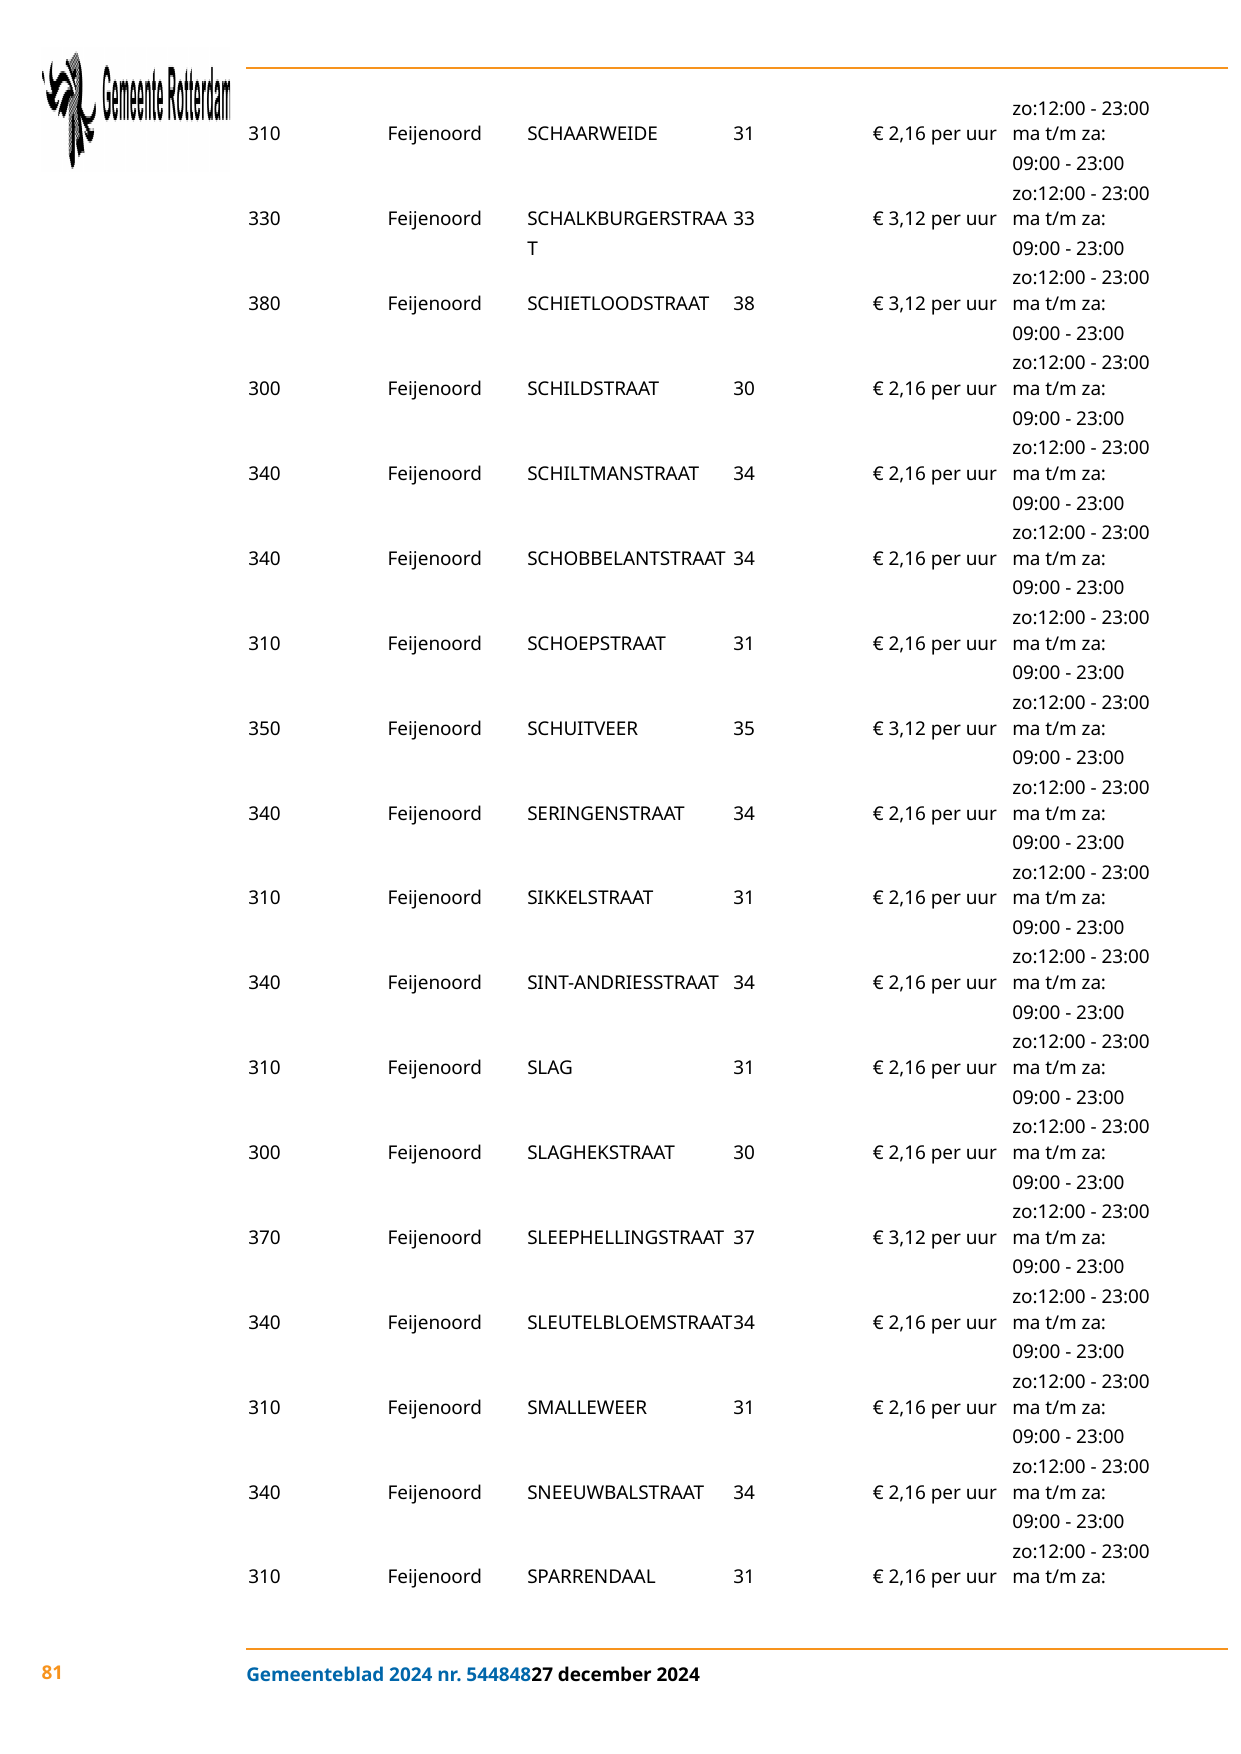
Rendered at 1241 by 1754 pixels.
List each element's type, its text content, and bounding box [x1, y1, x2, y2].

table_cell 300 [248, 375, 387, 460]
table_cell Feijenoord [388, 290, 527, 375]
table_cell SCHOEPSTRAAT [527, 630, 733, 715]
table_cell ma t/m za: 09:00 - 23:00 zo:12:00 - 23:00 [1012, 1054, 1152, 1139]
table_cell SCHILDSTRAAT [527, 375, 733, 460]
table_cell 31 [733, 1054, 873, 1139]
table_cell ma t/m za: 09:00 - 23:00 zo:12:00 - 23:00 [1012, 1224, 1152, 1309]
table_cell ma t/m za: 09:00 - 23:00 zo:12:00 - 23:00 [1012, 205, 1152, 290]
table_cell € 2,16 per uur [873, 1394, 1012, 1479]
table_cell 340 [248, 1309, 387, 1394]
table_cell 34 [733, 460, 873, 545]
table_cell Feijenoord [388, 970, 527, 1054]
table_cell Feijenoord [388, 1139, 527, 1224]
table_cell Feijenoord [388, 1479, 527, 1564]
table_cell 30 [733, 1139, 873, 1224]
table_cell € 2,16 per uur [873, 121, 1012, 205]
table_cell SCHAARWEIDE [527, 121, 733, 205]
table_cell ma t/m za: 09:00 - 23:00 zo:12:00 - 23:00 [1012, 121, 1152, 205]
table_cell 35 [733, 715, 873, 800]
table_cell ma t/m za: 09:00 - 23:00 zo:12:00 - 23:00 [1012, 1394, 1152, 1479]
table_cell € 2,16 per uur [873, 630, 1012, 715]
table_cell Feijenoord [388, 1224, 527, 1309]
table_cell SLEEPHELLINGSTRAAT [527, 1224, 733, 1309]
table_cell Feijenoord [388, 375, 527, 460]
table_cell SMALLEWEER [527, 1394, 733, 1479]
table_cell 31 [733, 121, 873, 205]
table_cell [873, 95, 1012, 121]
table_cell € 2,16 per uur [873, 885, 1012, 969]
table_cell Feijenoord [388, 460, 527, 545]
table_cell ma t/m za: 09:00 - 23:00 zo:12:00 - 23:00 [1012, 1309, 1152, 1394]
table_cell 38 [733, 290, 873, 375]
table_cell SIKKELSTRAAT [527, 885, 733, 969]
table_cell SCHALKBURGERSTRAAT [527, 205, 733, 290]
table_cell ma t/m za: 09:00 - 23:00 zo:12:00 - 23:00 [1012, 290, 1152, 375]
table_cell 310 [248, 1564, 387, 1589]
table_cell SCHUITVEER [527, 715, 733, 800]
table_cell € 2,16 per uur [873, 375, 1012, 460]
table_cell [388, 95, 527, 121]
table_cell ma t/m za: 09:00 - 23:00 zo:12:00 - 23:00 [1012, 375, 1152, 460]
table_cell 310 [248, 1054, 387, 1139]
table_cell € 2,16 per uur [873, 970, 1012, 1054]
table_cell ma t/m za: [1012, 1564, 1152, 1589]
table_cell 370 [248, 1224, 387, 1309]
table_cell € 2,16 per uur [873, 1309, 1012, 1394]
table_cell 31 [733, 1394, 873, 1479]
table_cell € 2,16 per uur [873, 1564, 1012, 1589]
table_cell 340 [248, 460, 387, 545]
table_cell ma t/m za: 09:00 - 23:00 zo:12:00 - 23:00 [1012, 460, 1152, 545]
table_cell SERINGENSTRAAT [527, 800, 733, 884]
table_cell 310 [248, 885, 387, 969]
table_cell Feijenoord [388, 545, 527, 630]
table_cell € 2,16 per uur [873, 460, 1012, 545]
table_cell [527, 95, 733, 121]
table_cell ma t/m za: 09:00 - 23:00 zo:12:00 - 23:00 [1012, 715, 1152, 800]
table_cell SCHIETLOODSTRAAT [527, 290, 733, 375]
table_cell 31 [733, 885, 873, 969]
table_cell 350 [248, 715, 387, 800]
table_cell € 3,12 per uur [873, 290, 1012, 375]
table_cell 34 [733, 1309, 873, 1394]
table_cell SNEEUWBALSTRAAT [527, 1479, 733, 1564]
table_cell Feijenoord [388, 1394, 527, 1479]
table_cell € 2,16 per uur [873, 545, 1012, 630]
table_cell Feijenoord [388, 885, 527, 969]
table_cell € 3,12 per uur [873, 715, 1012, 800]
table_cell SCHOBBELANTSTRAAT [527, 545, 733, 630]
table_cell € 2,16 per uur [873, 1054, 1012, 1139]
table_cell 340 [248, 800, 387, 884]
table_cell 34 [733, 800, 873, 884]
table_cell 31 [733, 630, 873, 715]
table_cell ma t/m za: 09:00 - 23:00 zo:12:00 - 23:00 [1012, 545, 1152, 630]
picture [41, 47, 231, 172]
table_cell SLAG [527, 1054, 733, 1139]
table_cell 340 [248, 1479, 387, 1564]
table_cell ma t/m za: 09:00 - 23:00 zo:12:00 - 23:00 [1012, 970, 1152, 1054]
table_cell € 3,12 per uur [873, 1224, 1012, 1309]
table_cell [733, 95, 873, 121]
table_cell 340 [248, 545, 387, 630]
table_cell SINT-ANDRIESSTRAAT [527, 970, 733, 1054]
table_cell SCHILTMANSTRAAT [527, 460, 733, 545]
table_cell Feijenoord [388, 121, 527, 205]
table_cell [248, 95, 387, 121]
table_cell € 2,16 per uur [873, 1139, 1012, 1224]
table_cell SLEUTELBLOEMSTRAAT [527, 1309, 733, 1394]
table_cell SPARRENDAAL [527, 1564, 733, 1589]
table_cell 33 [733, 205, 873, 290]
table_cell ma t/m za: 09:00 - 23:00 zo:12:00 - 23:00 [1012, 1479, 1152, 1564]
table_cell 37 [733, 1224, 873, 1309]
table_cell 310 [248, 1394, 387, 1479]
table_cell 310 [248, 630, 387, 715]
table_cell Feijenoord [388, 1564, 527, 1589]
table_cell ma t/m za: 09:00 - 23:00 zo:12:00 - 23:00 [1012, 1139, 1152, 1224]
table_cell 34 [733, 545, 873, 630]
table_cell 380 [248, 290, 387, 375]
table_cell 31 [733, 1564, 873, 1589]
table_cell Feijenoord [388, 800, 527, 884]
table_cell Feijenoord [388, 1309, 527, 1394]
table_cell Feijenoord [388, 630, 527, 715]
table_cell Feijenoord [388, 205, 527, 290]
table_cell 340 [248, 970, 387, 1054]
table_cell ma t/m za: 09:00 - 23:00 zo:12:00 - 23:00 [1012, 885, 1152, 969]
table_cell zo:12:00 - 23:00 [1012, 95, 1152, 121]
table_cell € 2,16 per uur [873, 1479, 1012, 1564]
table_cell ma t/m za: 09:00 - 23:00 zo:12:00 - 23:00 [1012, 800, 1152, 884]
table_cell ma t/m za: 09:00 - 23:00 zo:12:00 - 23:00 [1012, 630, 1152, 715]
table_cell 34 [733, 1479, 873, 1564]
table_cell € 3,12 per uur [873, 205, 1012, 290]
table_cell 310 [248, 121, 387, 205]
table_cell SLAGHEKSTRAAT [527, 1139, 733, 1224]
table_cell 330 [248, 205, 387, 290]
table_cell 34 [733, 970, 873, 1054]
table_cell 300 [248, 1139, 387, 1224]
table_cell 30 [733, 375, 873, 460]
table_cell Feijenoord [388, 1054, 527, 1139]
table_cell Feijenoord [388, 715, 527, 800]
table_cell € 2,16 per uur [873, 800, 1012, 884]
